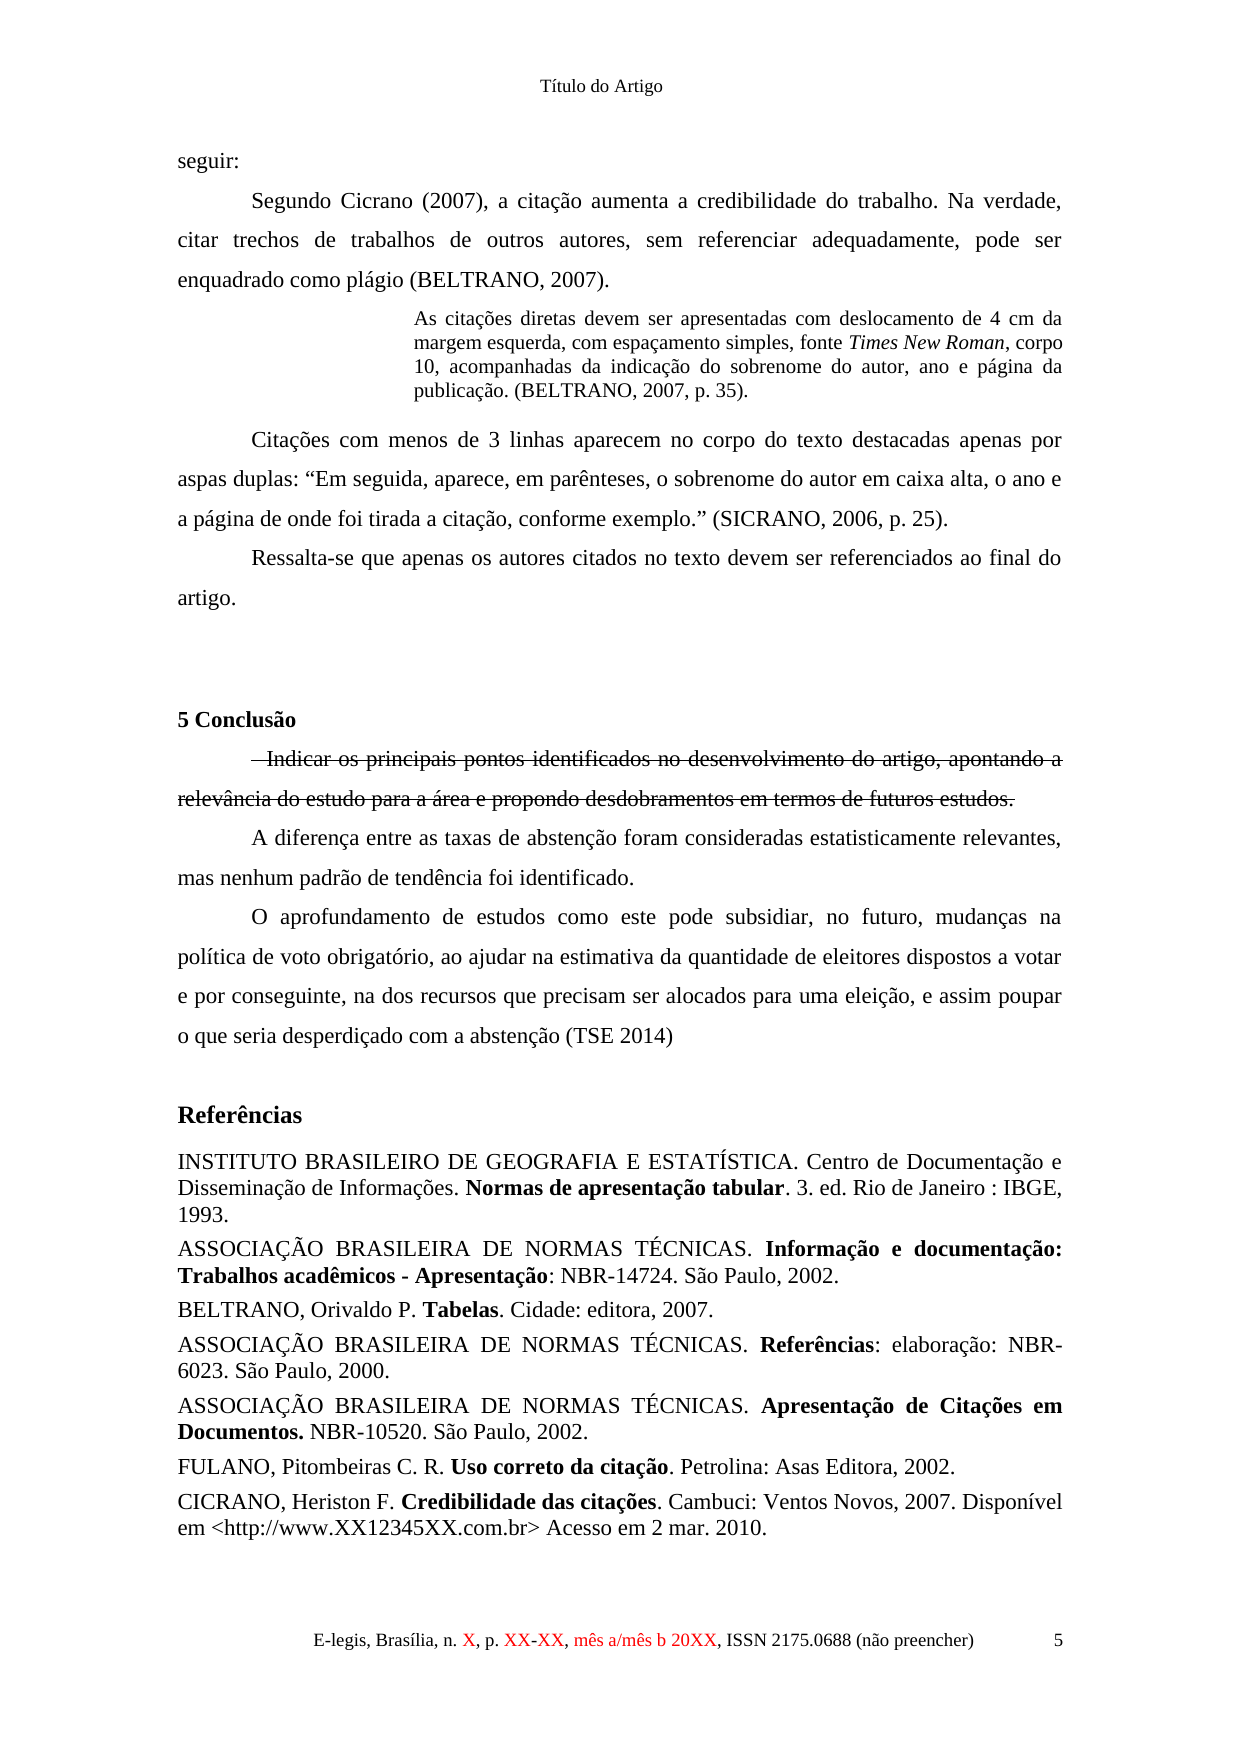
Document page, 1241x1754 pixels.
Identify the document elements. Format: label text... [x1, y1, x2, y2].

text Indicar os principais pontos identificados no desenvolvimento do artigo, apontando a relevância do estudo para a área e propondo desdobramentos em termos de futuros estudos. [177, 745, 1063, 811]
text A diferença entre as taxas de abstenção foram consideradas estatisticamente relevantes, mas nenhum padrão de tendência foi identificado. [177, 824, 1063, 890]
subtitle 5 Conclusão [177, 706, 1063, 732]
text O aprofundamento de estudos como este pode subsidiar, no futuro, mudanças na política de voto obrigatório, ao ajudar na estimativa da quantidade de eleitores dispostos a votar e por conseguinte, na dos recursos que precisam ser alocados para uma eleição, e assim poupar o que seria desperdiçado com a abstenção (TSE 2014) [177, 903, 1063, 1048]
text CICRANO, Heriston F. Credibilidade das citações. Cambuci: Ventos Novos, 2007. Disponível em <http://www.XX12345XX.com.br> Acesso em 2 mar. 2010. [177, 1488, 1063, 1541]
text Segundo Cicrano (2007), a citação aumenta a credibilidade do trabalho. Na verdade, citar trechos de trabalhos de outros autores, sem referenciar adequadamente, pode ser enquadrado como plágio (BELTRANO, 2007). [177, 187, 1063, 292]
text FULANO, Pitombeiras C. R. Uso correto da citação. Petrolina: Asas Editora, 2002. [177, 1453, 1063, 1479]
text seguir: [177, 148, 1063, 174]
text ASSOCIAÇÃO BRASILEIRA DE NORMAS TÉCNICAS. Informação e documentação: Trabalhos acadêmicos - Apresentação: NBR-14724. São Paulo, 2002. [177, 1235, 1063, 1288]
text Citações com menos de 3 linhas aparecem no corpo do texto destacadas apenas por aspas duplas: “Em seguida, aparece, em parênteses, o sobrenome do autor em caixa alta, o ano e a página de onde foi tirada a citação, conforme exemplo.” (SICRANO, 2006, p. 25). [177, 426, 1063, 531]
text INSTITUTO BRASILEIRO DE GEOGRAFIA E ESTATÍSTICA. Centro de Documentação e Disseminação de Informações. Normas de apresentação tabular. 3. ed. Rio de Janeiro : IBGE, 1993. [177, 1148, 1063, 1227]
text ASSOCIAÇÃO BRASILEIRA DE NORMAS TÉCNICAS. Apresentação de Citações em Documentos. NBR-10520. São Paulo, 2002. [177, 1392, 1063, 1445]
text As citações diretas devem ser apresentadas com deslocamento de 4 cm da margem esquerda, com espaçamento simples, fonte Times New Roman, corpo 10, acompanhadas da indicação do sobrenome do autor, ano e página da publicação. (BELTRANO, 2007, p. 35). [413, 306, 1063, 402]
text ASSOCIAÇÃO BRASILEIRA DE NORMAS TÉCNICAS. Referências: elaboração: NBR-6023. São Paulo, 2000. [177, 1331, 1063, 1384]
text Ressalta-se que apenas os autores citados no texto devem ser referenciados ao final do artigo. [177, 544, 1063, 610]
text BELTRANO, Orivaldo P. Tabelas. Cidade: editora, 2007. [177, 1296, 1063, 1323]
text Referências [177, 1101, 1063, 1129]
